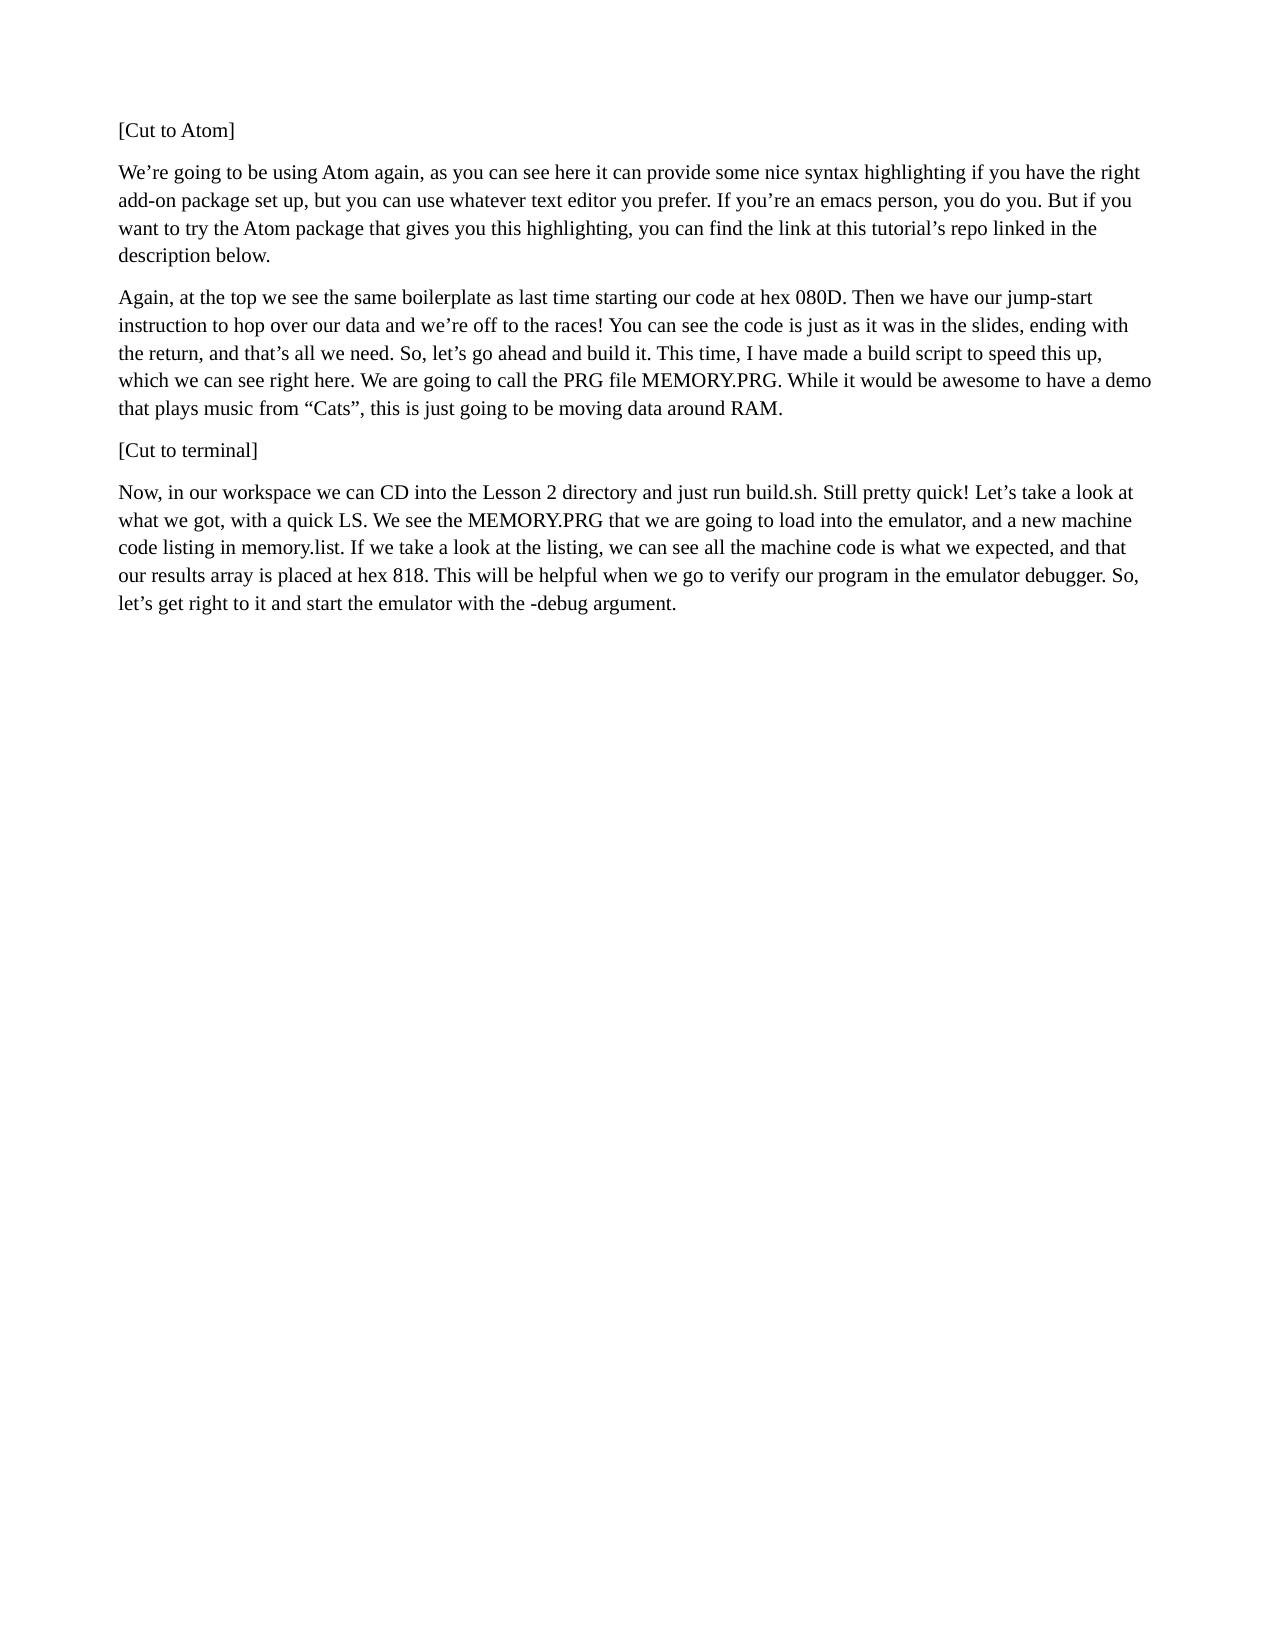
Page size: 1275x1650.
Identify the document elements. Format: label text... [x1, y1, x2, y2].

text We’re going to be using Atom again, as you can see here it can provide some nice syntax highlighting if you have the right add-on package set up, but you can use whatever text editor you prefer. If you’re an emacs person, you do you. But if you want to try the Atom package that gives you this highlighting, you can find the link at this tutorial’s repo linked in the description below. [118, 160, 1157, 267]
text [Cut to Atom] [118, 118, 1157, 142]
text Again, at the top we see the same boilerplate as last time starting our code at hex 080D. Then we have our jump-start instruction to hop over our data and we’re off to the races! You can see the code is just as it was in the slides, ending with the return, and that’s all we need. So, let’s go ahead and build it. This time, I have made a build script to speed this up, which we can see right here. We are going to call the PRG file MEMORY.PRG. While it would be awesome to have a demo that plays music from “Cats”, this is just going to be moving data around RAM. [118, 285, 1157, 420]
text [Cut to terminal] [118, 438, 1157, 462]
text Now, in our workspace we can CD into the Lesson 2 directory and just run build.sh. Still pretty quick! Let’s take a look at what we got, with a quick LS. We see the MEMORY.PRG that we are going to load into the emulator, and a new machine code listing in memory.list. If we take a look at the listing, we can see all the machine code is what we expected, and that our results array is placed at hex 818. This will be helpful when we go to verify our program in the emulator debugger. So, let’s get right to it and start the emulator with the -debug argument. [118, 480, 1157, 614]
